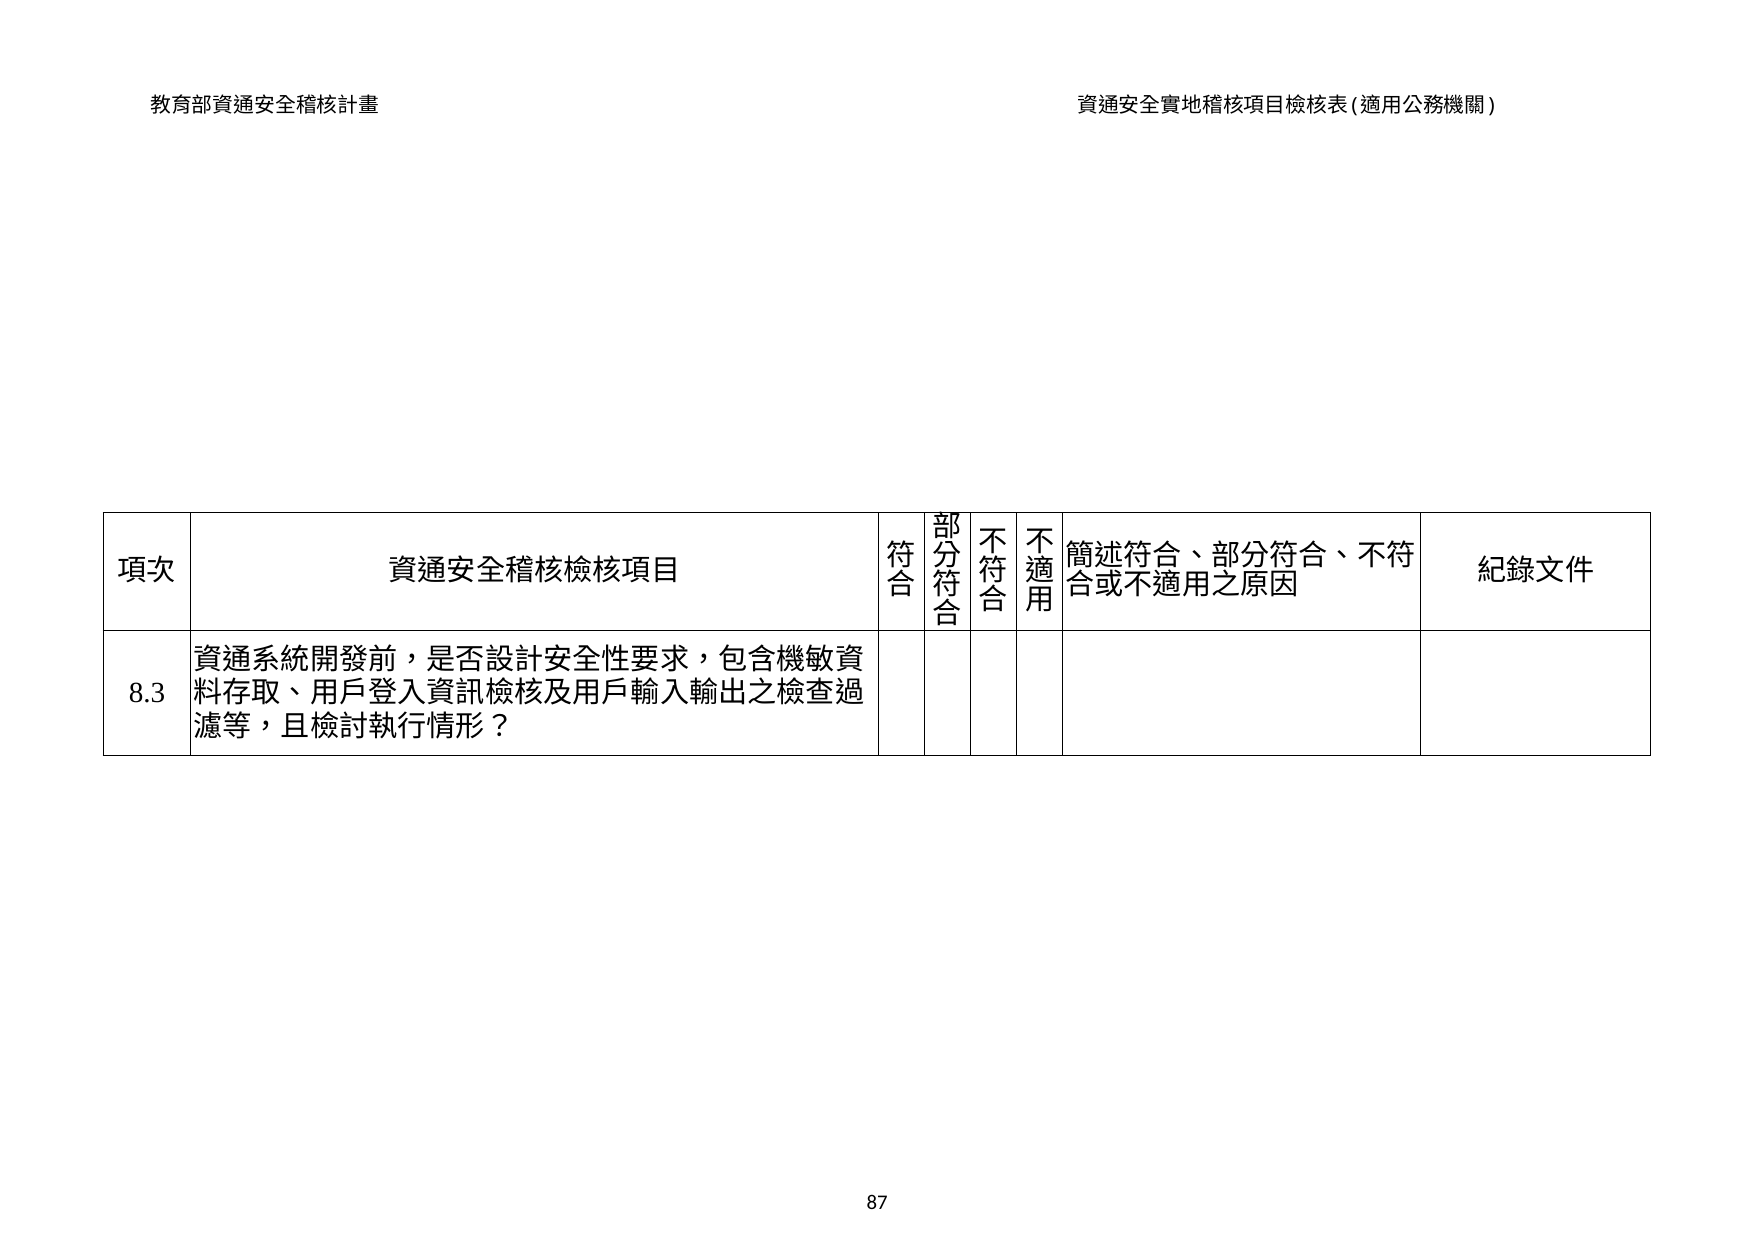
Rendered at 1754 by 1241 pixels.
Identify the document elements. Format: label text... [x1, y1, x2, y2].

table_header 部分符合 [925, 513, 970, 630]
table_cell [971, 631, 1016, 755]
table_header 資通安全稽核檢核項目 [191, 513, 878, 630]
table_header 項次 [104, 513, 190, 630]
table_header 紀錄文件 [1421, 513, 1650, 630]
table_header 簡述符合、部分符合、不符合或不適用之原因 [1063, 513, 1420, 630]
table_cell [925, 631, 970, 755]
table_cell [1063, 631, 1420, 755]
table_cell 資通系統開發前，是否設計安全性要求，包含機敏資料存取、用戶登入資訊檢核及用戶輸入輸出之檢查過濾等，且檢討執行情形？ [191, 631, 878, 755]
table_cell 8.3 [104, 631, 190, 755]
table_header 不符合 [971, 513, 1016, 630]
table_header 符合 [879, 513, 924, 630]
table_cell [1017, 631, 1062, 755]
table_cell [879, 631, 924, 755]
table_cell [1421, 631, 1650, 755]
table_header 不適用 [1017, 513, 1062, 630]
